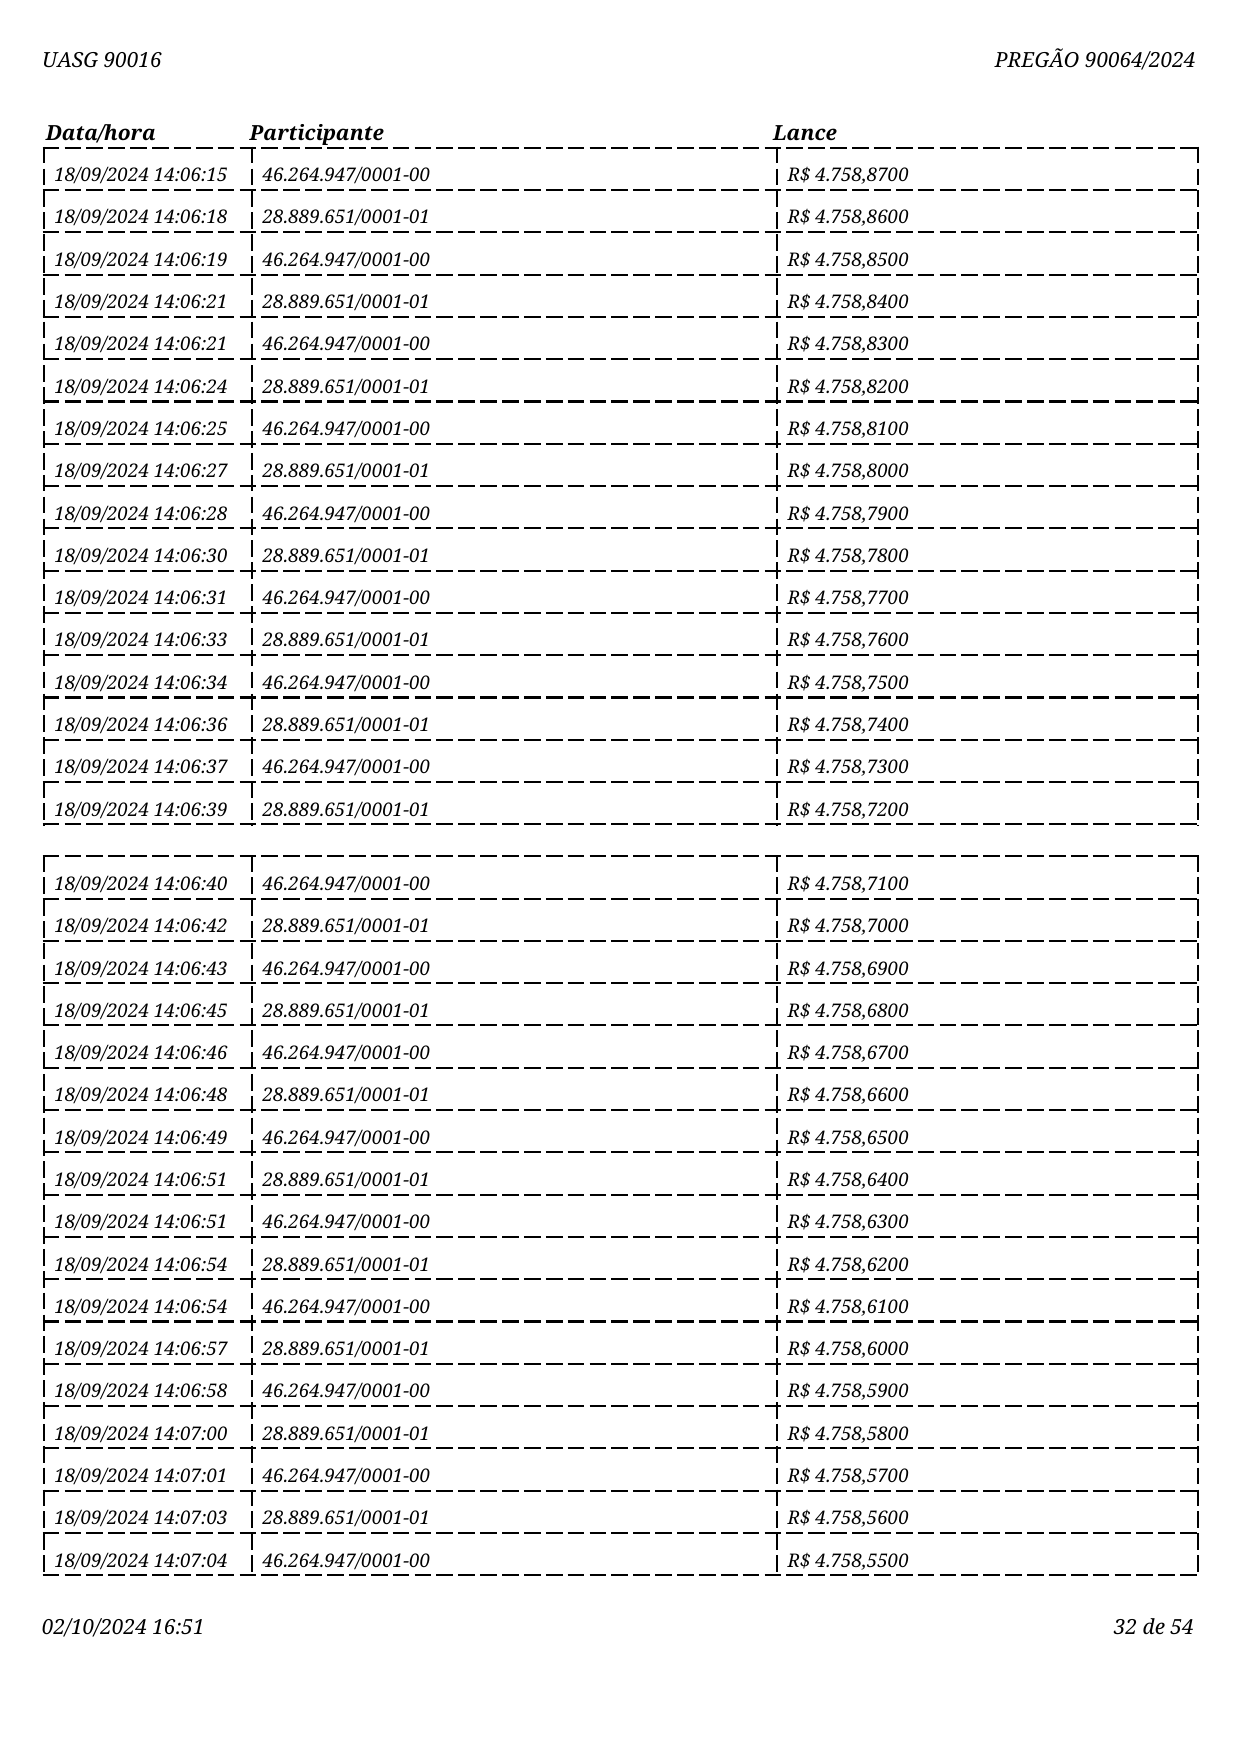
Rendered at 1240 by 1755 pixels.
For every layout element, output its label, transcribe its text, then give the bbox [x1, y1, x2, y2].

table_cell 18/09/2024 14:06:21 [44, 316, 252, 358]
table_cell 18/09/2024 14:06:48 [44, 1067, 252, 1109]
table_cell 18/09/2024 14:06:30 [44, 527, 252, 569]
table_cell 28.889.651/0001-01 [252, 982, 777, 1024]
table_cell R$ 4.758,7800 [777, 527, 1198, 569]
table_cell 18/09/2024 14:06:51 [44, 1194, 252, 1236]
table_cell R$ 4.758,6700 [777, 1024, 1198, 1067]
table_cell 28.889.651/0001-01 [252, 274, 777, 316]
table_cell R$ 4.758,8700 [777, 147, 1198, 189]
table_cell 46.264.947/0001-00 [252, 1194, 777, 1236]
table_cell R$ 4.758,8500 [777, 231, 1198, 273]
table_cell 18/09/2024 14:06:24 [44, 358, 252, 400]
table_cell R$ 4.758,7300 [777, 739, 1198, 781]
table_cell 18/09/2024 14:07:00 [44, 1405, 252, 1447]
table_cell 46.264.947/0001-00 [252, 739, 777, 781]
table_cell 18/09/2024 14:06:51 [44, 1151, 252, 1193]
table_cell 18/09/2024 14:06:34 [44, 654, 252, 696]
table_cell 18/09/2024 14:06:37 [44, 739, 252, 781]
table_cell R$ 4.758,5800 [777, 1405, 1198, 1447]
table_cell 18/09/2024 14:06:43 [44, 940, 252, 982]
table_cell 28.889.651/0001-01 [252, 189, 777, 231]
table_cell 18/09/2024 14:06:36 [44, 696, 252, 739]
table_cell 28.889.651/0001-01 [252, 1236, 777, 1278]
table_cell 18/09/2024 14:06:54 [44, 1278, 252, 1320]
table_cell 46.264.947/0001-00 [252, 231, 777, 273]
table_cell 28.889.651/0001-01 [252, 612, 777, 654]
table_cell 28.889.651/0001-01 [252, 696, 777, 739]
table_cell 46.264.947/0001-00 [252, 1109, 777, 1151]
table_cell 46.264.947/0001-00 [252, 940, 777, 982]
table_cell 46.264.947/0001-00 [252, 1532, 777, 1574]
table_cell R$ 4.758,8300 [777, 316, 1198, 358]
table_header 18/09/2024 14:06:40 [44, 855, 252, 897]
table_cell 18/09/2024 14:06:58 [44, 1363, 252, 1405]
table_cell 18/09/2024 14:07:01 [44, 1447, 252, 1489]
table_cell R$ 4.758,7200 [777, 781, 1198, 823]
table_cell R$ 4.758,7900 [777, 485, 1198, 527]
table_cell 28.889.651/0001-01 [252, 1405, 777, 1447]
table_cell 28.889.651/0001-01 [252, 1320, 777, 1363]
table_cell 46.264.947/0001-00 [252, 400, 777, 443]
table_cell R$ 4.758,6300 [777, 1194, 1198, 1236]
table_cell R$ 4.758,7400 [777, 696, 1198, 739]
table_cell R$ 4.758,6500 [777, 1109, 1198, 1151]
table_cell R$ 4.758,5900 [777, 1363, 1198, 1405]
table_cell R$ 4.758,5700 [777, 1447, 1198, 1489]
table_cell R$ 4.758,7600 [777, 612, 1198, 654]
table_cell 28.889.651/0001-01 [252, 1151, 777, 1193]
table_cell R$ 4.758,8000 [777, 443, 1198, 485]
table_cell 18/09/2024 14:06:28 [44, 485, 252, 527]
table_cell R$ 4.758,6800 [777, 982, 1198, 1024]
table_cell R$ 4.758,6900 [777, 940, 1198, 982]
table_cell R$ 4.758,6000 [777, 1320, 1198, 1363]
table_cell 18/09/2024 14:06:42 [44, 898, 252, 940]
table_cell 18/09/2024 14:06:25 [44, 400, 252, 443]
table_cell 18/09/2024 14:06:31 [44, 570, 252, 612]
table_cell 18/09/2024 14:07:04 [44, 1532, 252, 1574]
table_cell 18/09/2024 14:07:03 [44, 1490, 252, 1532]
table_cell 28.889.651/0001-01 [252, 1067, 777, 1109]
table_cell 18/09/2024 14:06:21 [44, 274, 252, 316]
table_cell 18/09/2024 14:06:33 [44, 612, 252, 654]
table_cell R$ 4.758,5600 [777, 1490, 1198, 1532]
table_header R$ 4.758,7100 [777, 855, 1198, 897]
table_cell 46.264.947/0001-00 [252, 1278, 777, 1320]
table_cell 18/09/2024 14:06:18 [44, 189, 252, 231]
table_cell 28.889.651/0001-01 [252, 358, 777, 400]
table_cell 18/09/2024 14:06:19 [44, 231, 252, 273]
table_cell 46.264.947/0001-00 [252, 570, 777, 612]
table_cell 46.264.947/0001-00 [252, 316, 777, 358]
table_cell 18/09/2024 14:06:45 [44, 982, 252, 1024]
table_cell 46.264.947/0001-00 [252, 147, 777, 189]
table_cell 46.264.947/0001-00 [252, 1363, 777, 1405]
table_cell 18/09/2024 14:06:46 [44, 1024, 252, 1067]
table_cell R$ 4.758,5500 [777, 1532, 1198, 1574]
table_cell R$ 4.758,7500 [777, 654, 1198, 696]
table_cell R$ 4.758,8600 [777, 189, 1198, 231]
table_cell 28.889.651/0001-01 [252, 443, 777, 485]
table_cell 46.264.947/0001-00 [252, 654, 777, 696]
table_cell R$ 4.758,6400 [777, 1151, 1198, 1193]
table_cell R$ 4.758,6100 [777, 1278, 1198, 1320]
table_cell R$ 4.758,6600 [777, 1067, 1198, 1109]
table_cell R$ 4.758,8100 [777, 400, 1198, 443]
table_cell R$ 4.758,7000 [777, 898, 1198, 940]
table_cell 46.264.947/0001-00 [252, 1024, 777, 1067]
table_cell 18/09/2024 14:06:27 [44, 443, 252, 485]
table_cell 28.889.651/0001-01 [252, 1490, 777, 1532]
table_cell 18/09/2024 14:06:57 [44, 1320, 252, 1363]
table_header 46.264.947/0001-00 [252, 855, 777, 897]
table_cell 18/09/2024 14:06:39 [44, 781, 252, 823]
table_cell R$ 4.758,8400 [777, 274, 1198, 316]
table_cell 46.264.947/0001-00 [252, 1447, 777, 1489]
table_cell R$ 4.758,6200 [777, 1236, 1198, 1278]
table_cell R$ 4.758,8200 [777, 358, 1198, 400]
table_cell 28.889.651/0001-01 [252, 527, 777, 569]
table_cell 28.889.651/0001-01 [252, 781, 777, 823]
table_cell 18/09/2024 14:06:49 [44, 1109, 252, 1151]
table_cell 18/09/2024 14:06:54 [44, 1236, 252, 1278]
table_cell 28.889.651/0001-01 [252, 898, 777, 940]
table_cell R$ 4.758,7700 [777, 570, 1198, 612]
table_cell 46.264.947/0001-00 [252, 485, 777, 527]
table_cell 18/09/2024 14:06:15 [44, 147, 252, 189]
